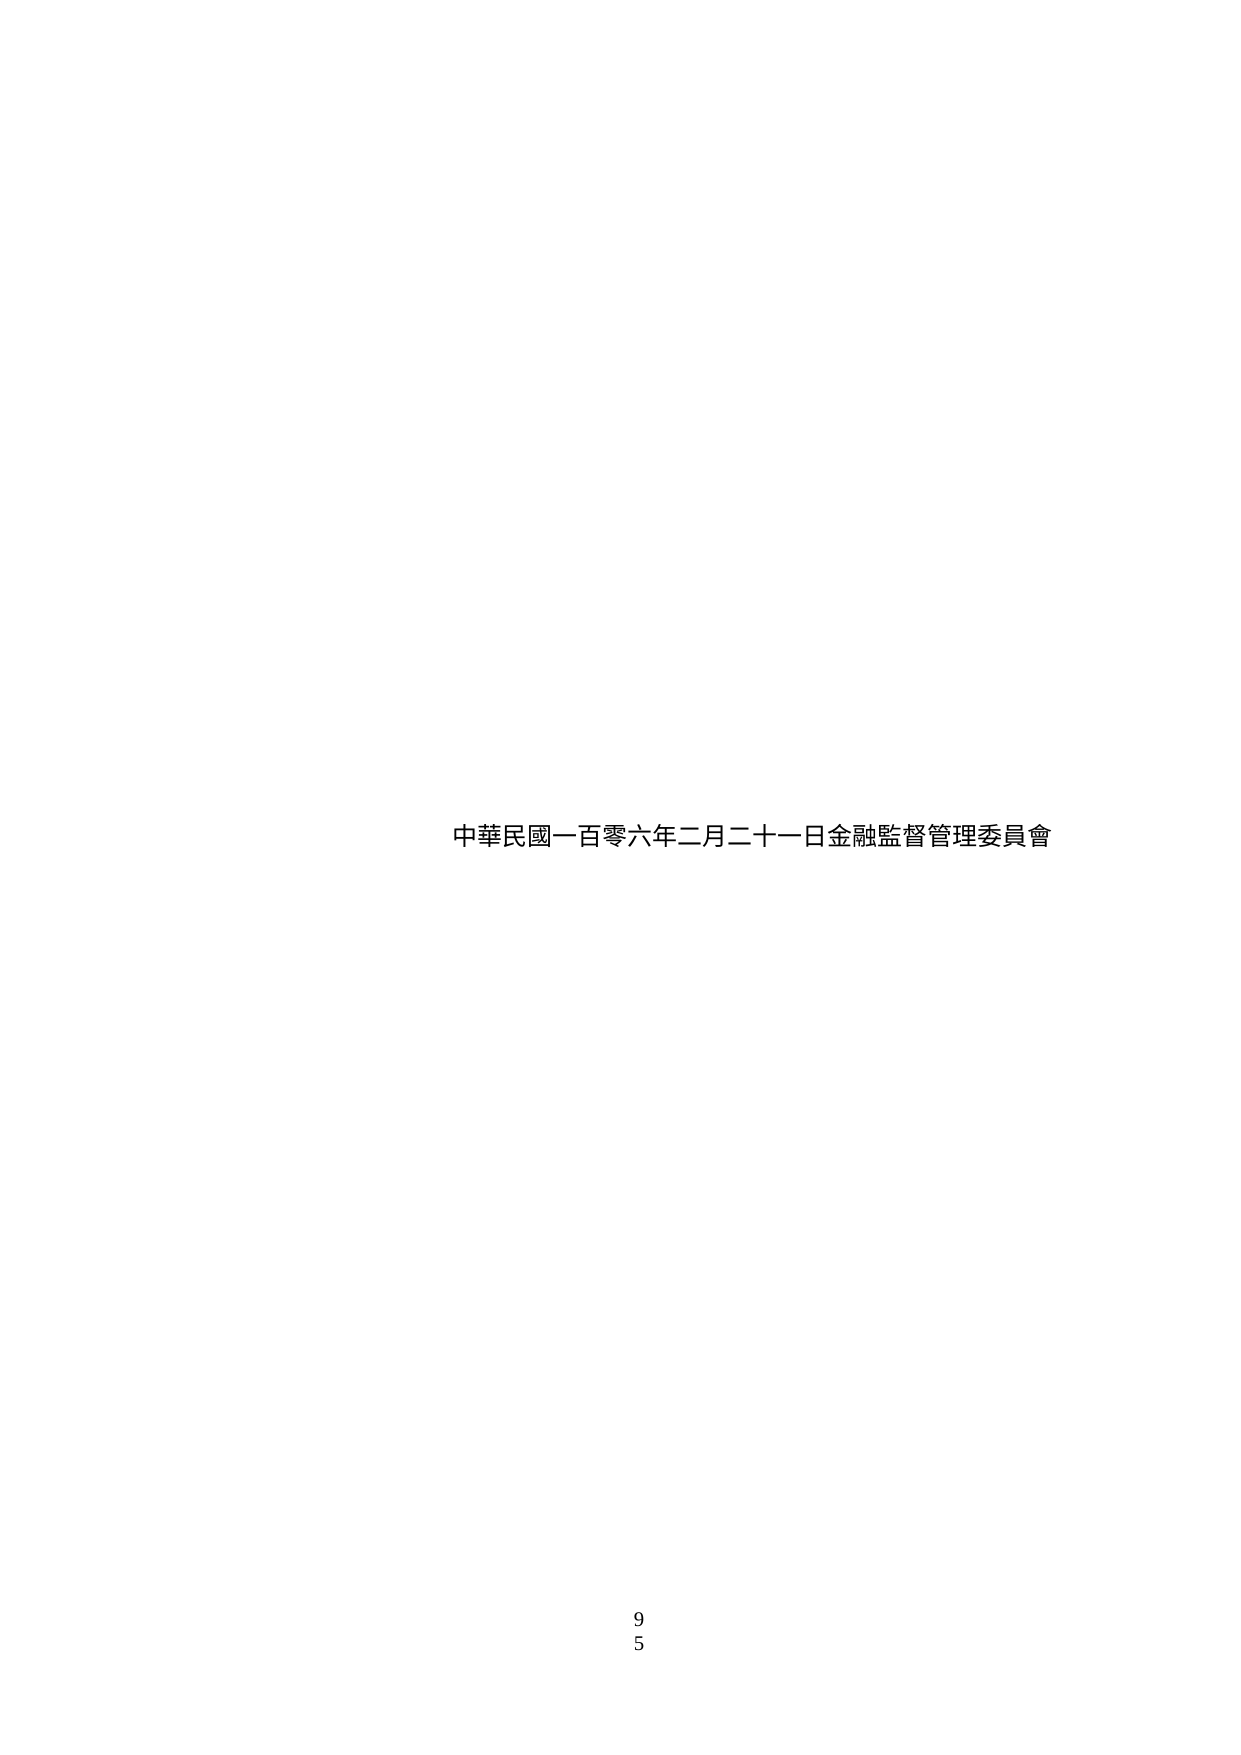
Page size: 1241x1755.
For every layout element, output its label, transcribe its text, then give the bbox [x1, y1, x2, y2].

text 中華民國一百零六年二月二十一日金融監督管理委員會 [277, 816, 1118, 852]
